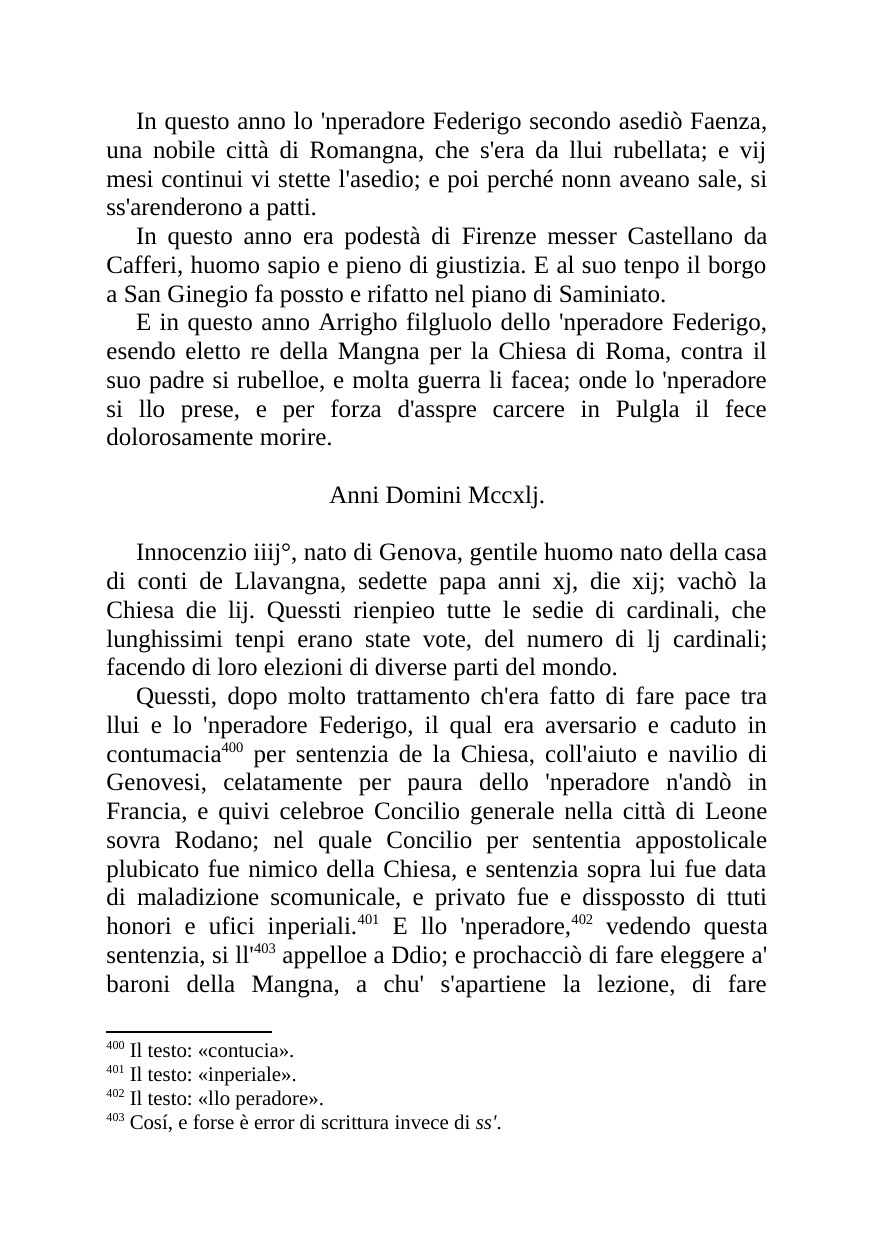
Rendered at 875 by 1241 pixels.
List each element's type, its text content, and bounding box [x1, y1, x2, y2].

text In questo anno era podestà di Firenze messer Castellano da Cafferi, huomo sapio e pieno di giustizia. E al suo tenpo il borgo a San Ginegio fa possto e rifatto nel piano di Saminiato. [106, 221, 768, 307]
text Innocenzio iiij°, nato di Genova, gentile huomo nato della casa di conti de Llavangna, sedette papa anni xj, die xij; vachò la Chiesa die lij. Quessti rienpieo tutte le sedie di cardinali, che lunghissimi tenpi erano state vote, del numero di lj cardinali; facendo di loro elezioni di diverse parti del mondo. [106, 537, 768, 681]
text E in questo anno Arrigho filgluolo dello 'nperadore Federigo, esendo eletto re della Mangna per la Chiesa di Roma, contra il suo padre si rubelloe, e molta guerra li facea; onde lo 'nperadore si llo prese, e per forza d'asspre carcere in Pulgla il fece dolorosamente morire. [106, 307, 768, 451]
text Cosí, e forse è error di scrittura invece di ss'. [106, 1110, 768, 1134]
text In questo anno lo 'nperadore Federigo secondo asediò Faenza, una nobile città di Romangna, che s'era da llui rubellata; e vij mesi continui vi stette l'asedio; e poi perché nonn aveano sale, si ss'arenderono a patti. [106, 106, 768, 221]
text Il testo: «llo peradore». [106, 1086, 768, 1110]
text Quessti, dopo molto trattamento ch'era fatto di fare pace tra llui e lo 'nperadore Federigo, il qual era aversario e caduto in contumacia per sentenzia de la Chiesa, coll'aiuto e navilio di Genovesi, celatamente per paura dello 'nperadore n'andò in Francia, e quivi celebroe Concilio generale nella città di Leone sovra Rodano; nel quale Concilio per sententia appostolicale plubicato fue nimico della Chiesa, e sentenzia sopra lui fue data di maladizione scomunicale, e privato fue e disspossto di ttuti honori e ufici inperiali. E llo 'nperadore, vedendo questa sentenzia, si ll' appelloe a Ddio; e prochacciò di fare eleggere a' baroni della Mangna, a chu' s'apartiene la lezione, di fare [106, 681, 768, 997]
text Il testo: «contucia». [106, 1038, 768, 1062]
text Il testo: «inperiale». [106, 1062, 768, 1086]
text Anni Domini Mccxlj. [106, 480, 768, 509]
